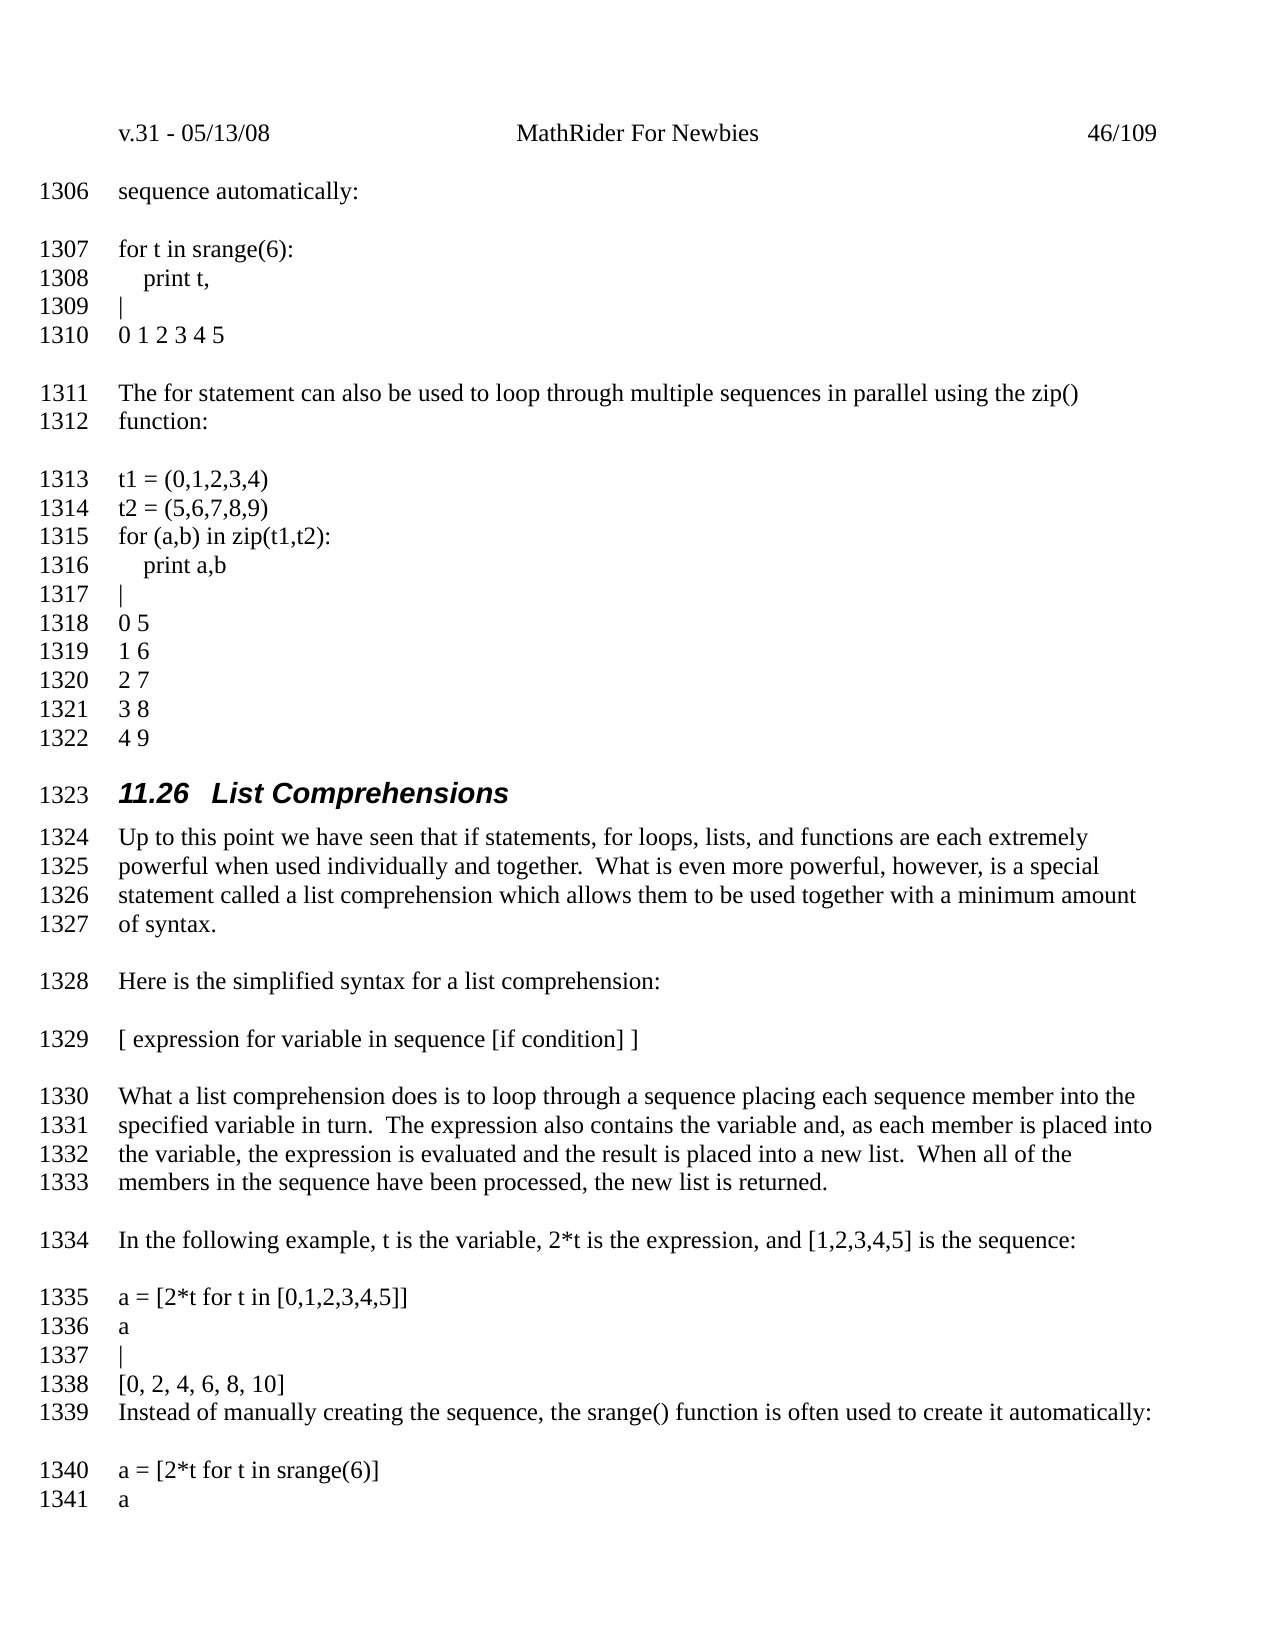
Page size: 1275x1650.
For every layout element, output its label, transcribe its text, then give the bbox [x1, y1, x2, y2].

text | [118, 291, 1157, 320]
text a = [2*t for t in srange(6)] [118, 1455, 1157, 1484]
text sequence automatically: [118, 176, 1157, 205]
text The for statement can also be used to loop through multiple sequences in parallel using the zip() function: [118, 378, 1157, 435]
text Up to this point we have seen that if statements, for loops, lists, and functions are each extremely powerful when used individually and together. What is even more powerful, however, is a special statement called a list comprehension which allows them to be used together with a minimum amount of syntax. [118, 822, 1157, 937]
text t2 = (5,6,7,8,9) [118, 493, 1157, 521]
text a [118, 1484, 1157, 1512]
text t1 = (0,1,2,3,4) [118, 464, 1157, 493]
text | [118, 1340, 1157, 1369]
text [0, 2, 4, 6, 8, 10] [118, 1369, 1157, 1397]
text print t, [118, 263, 1157, 291]
text What a list comprehension does is to loop through a sequence placing each sequence member into the specified variable in turn. The expression also contains the variable and, as each member is placed into the variable, the expression is evaluated and the result is placed into a new list. When all of the members in the sequence have been processed, the new list is returned. [118, 1081, 1157, 1196]
text 2 7 [118, 665, 1157, 694]
text for t in srange(6): [118, 234, 1157, 263]
text a [118, 1311, 1157, 1340]
text [ expression for variable in sequence [if condition] ] [118, 1024, 1157, 1052]
text | [118, 579, 1157, 608]
text Here is the simplified syntax for a list comprehension: [118, 966, 1157, 995]
subtitle List Comprehensions [118, 776, 1157, 810]
text 3 8 [118, 694, 1157, 723]
text for (a,b) in zip(t1,t2): [118, 521, 1157, 550]
text print a,b [118, 550, 1157, 579]
text 4 9 [118, 723, 1157, 751]
text Instead of manually creating the sequence, the srange() function is often used to create it automatically: [118, 1397, 1157, 1426]
text a = [2*t for t in [0,1,2,3,4,5]] [118, 1282, 1157, 1311]
text 0 5 [118, 608, 1157, 636]
text 1 6 [118, 636, 1157, 665]
text 0 1 2 3 4 5 [118, 320, 1157, 349]
text In the following example, t is the variable, 2*t is the expression, and [1,2,3,4,5] is the sequence: [118, 1225, 1157, 1254]
